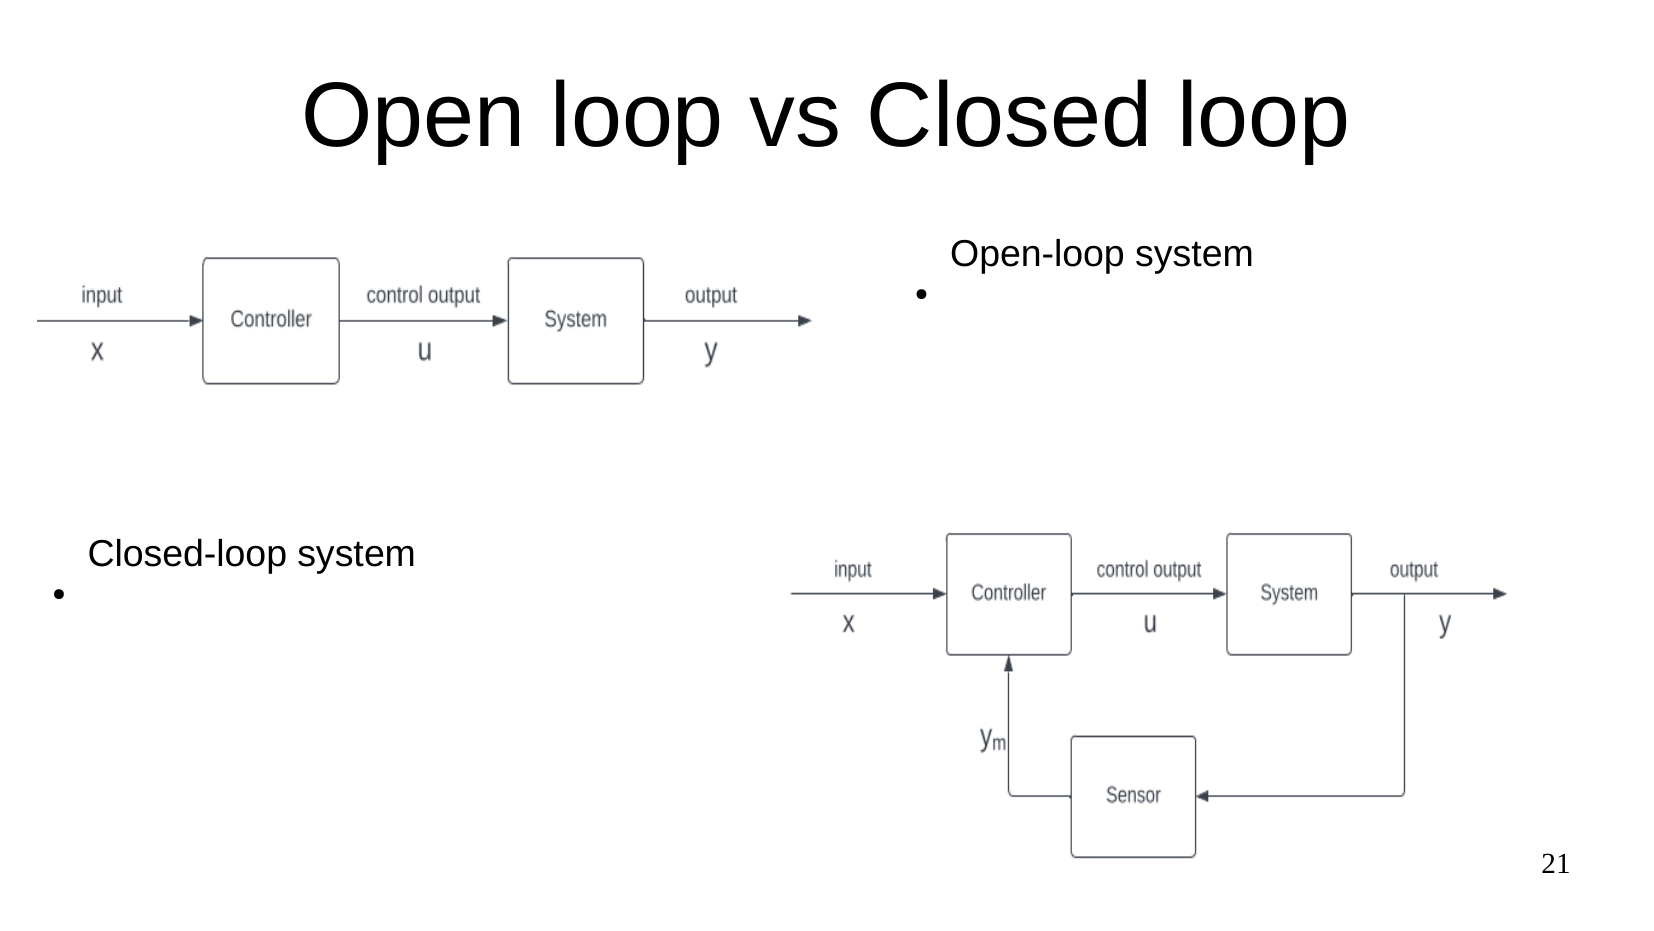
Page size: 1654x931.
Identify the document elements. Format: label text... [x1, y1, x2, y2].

text_box Open-loop system [900, 225, 1538, 451]
picture [37, 231, 821, 413]
picture [787, 510, 1538, 863]
title Open loop vs Closed loop [82, 37, 1571, 193]
text_box Closed-loop system [37, 525, 826, 901]
